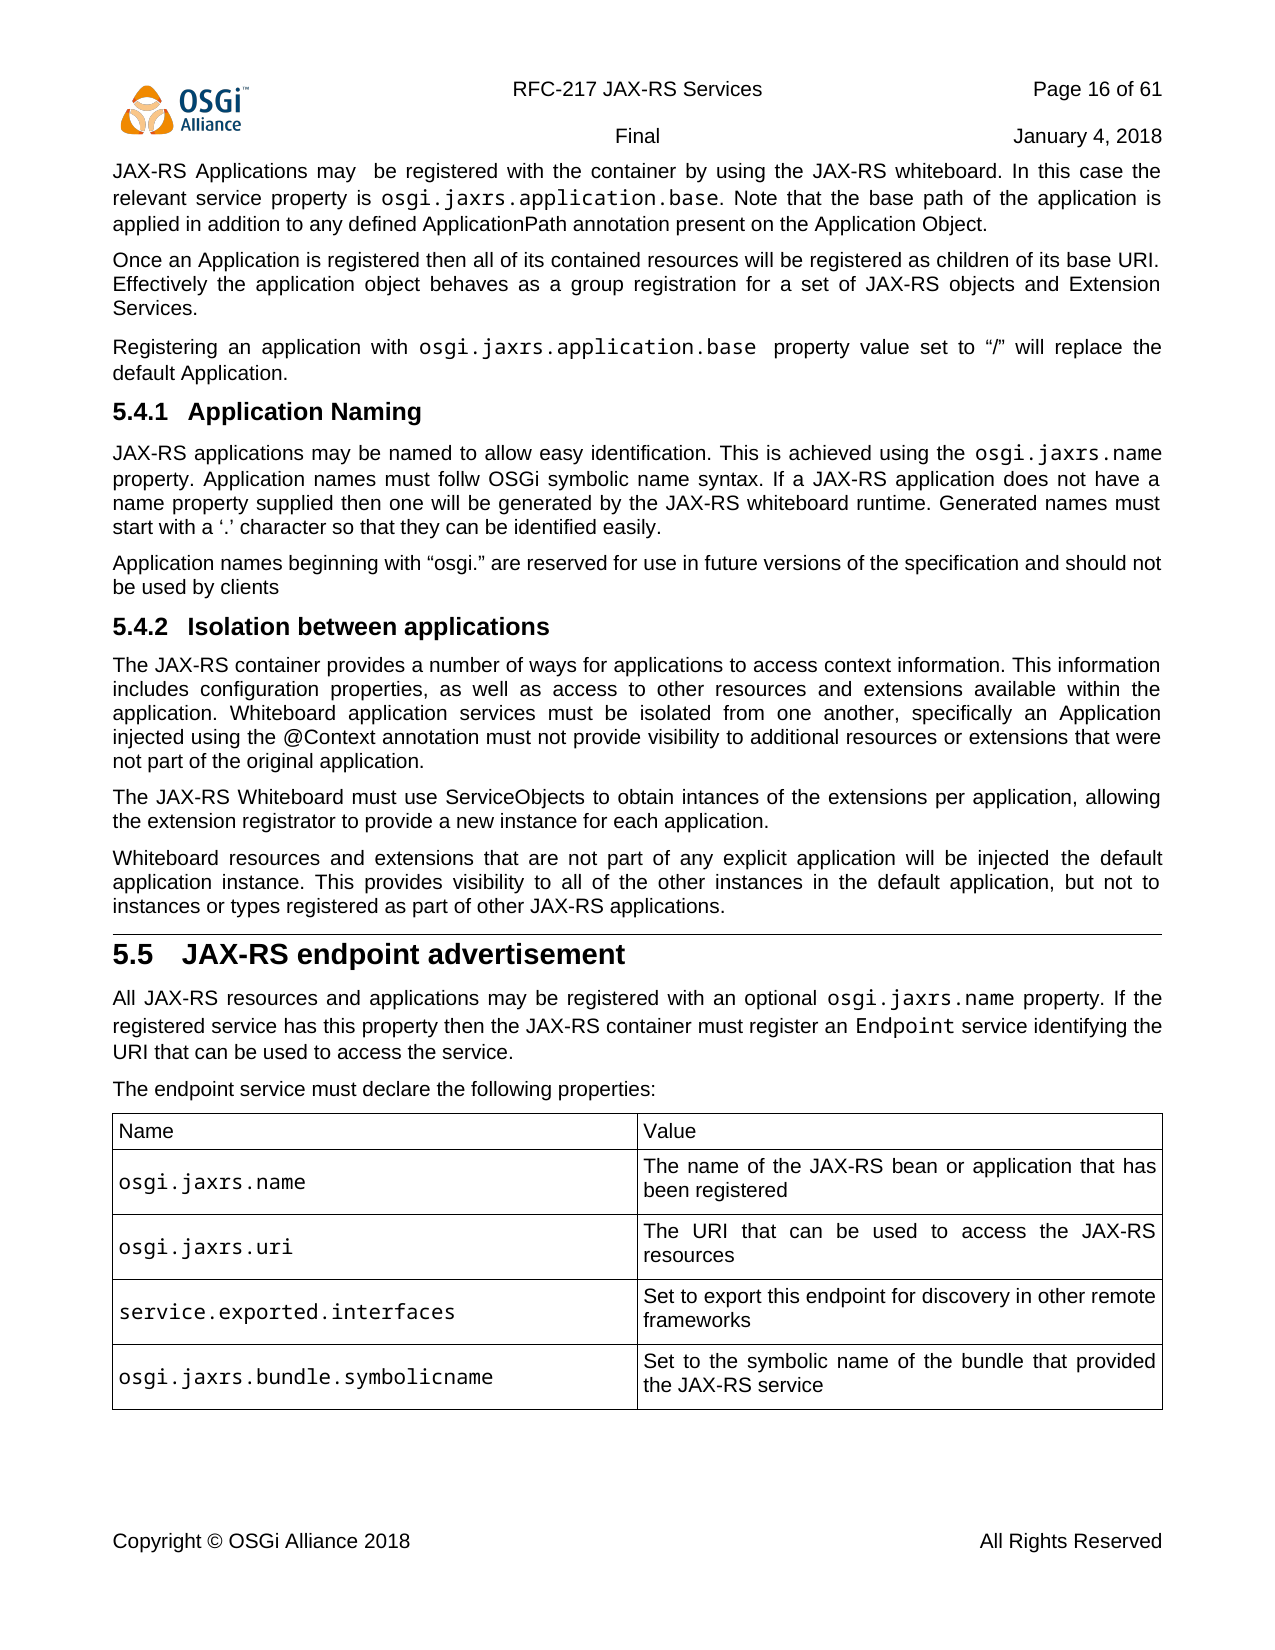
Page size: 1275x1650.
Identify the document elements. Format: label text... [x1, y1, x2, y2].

table_cell osgi.jaxrs.bundle.symbolicname [113, 1345, 637, 1408]
text JAX-RS Applications may be registered with the container by using the JAX-RS whiteboard. In this case the relevant service property is osgi.jaxrs.application.base. Note that the base path of the application is applied in addition to any defined ApplicationPath annotation present on the Application Object. [112, 159, 1162, 235]
text The JAX-RS container provides a number of ways for applications to access context information. This information includes configuration properties, as well as access to other resources and extensions available within the application. Whiteboard application services must be isolated from one another, specifically an Application injected using the @Context annotation must not provide visibility to additional resources or extensions that were not part of the original application. [112, 653, 1162, 773]
table_header Name [113, 1114, 637, 1148]
table_cell Set to the symbolic name of the bundle that provided the JAX-RS service [638, 1345, 1162, 1408]
text Application names beginning with “osgi.” are reserved for use in future versions of the specification and should not be used by clients [112, 551, 1162, 599]
table_header Value [638, 1114, 1162, 1148]
text The endpoint service must declare the following properties: [112, 1077, 1162, 1101]
subtitle JAX-RS endpoint advertisement [112, 935, 1162, 971]
table_cell The name of the JAX-RS bean or application that has been registered [638, 1150, 1162, 1213]
subtitle Application Naming [112, 397, 1162, 426]
text The JAX-RS Whiteboard must use ServiceObjects to obtain intances of the extensions per application, allowing the extension registrator to provide a new instance for each application. [112, 785, 1162, 833]
text All JAX-RS resources and applications may be registered with an optional osgi.jaxrs.name property. If the registered service has this property then the JAX-RS container must register an Endpoint service identifying the URI that can be used to access the service. [112, 983, 1162, 1064]
table_cell osgi.jaxrs.uri [113, 1215, 637, 1278]
table_cell osgi.jaxrs.name [113, 1150, 637, 1213]
text JAX-RS applications may be named to allow easy identification. This is achieved using the osgi.jaxrs.name property. Application names must follw OSGi symbolic name syntax. If a JAX-RS application does not have a name property supplied then one will be generated by the JAX-RS whiteboard runtime. Generated names must start with a ‘.’ character so that they can be identified easily. [112, 438, 1162, 539]
table_cell The URI that can be used to access the JAX-RS resources [638, 1215, 1162, 1278]
subtitle Isolation between applications [112, 612, 1162, 640]
table_cell service.exported.interfaces [113, 1280, 637, 1343]
text Registering an application with osgi.jaxrs.application.base property value set to “/” will replace the default Application. [112, 332, 1162, 384]
table_cell Set to export this endpoint for discovery in other remote frameworks [638, 1280, 1162, 1343]
picture [113, 78, 257, 142]
text Once an Application is registered then all of its contained resources will be registered as children of its base URI. Effectively the application object behaves as a group registration for a set of JAX-RS objects and Extension Services. [112, 248, 1162, 320]
text Whiteboard resources and extensions that are not part of any explicit application will be injected the default application instance. This provides visibility to all of the other instances in the default application, but not to instances or types registered as part of other JAX-RS applications. [112, 846, 1162, 917]
